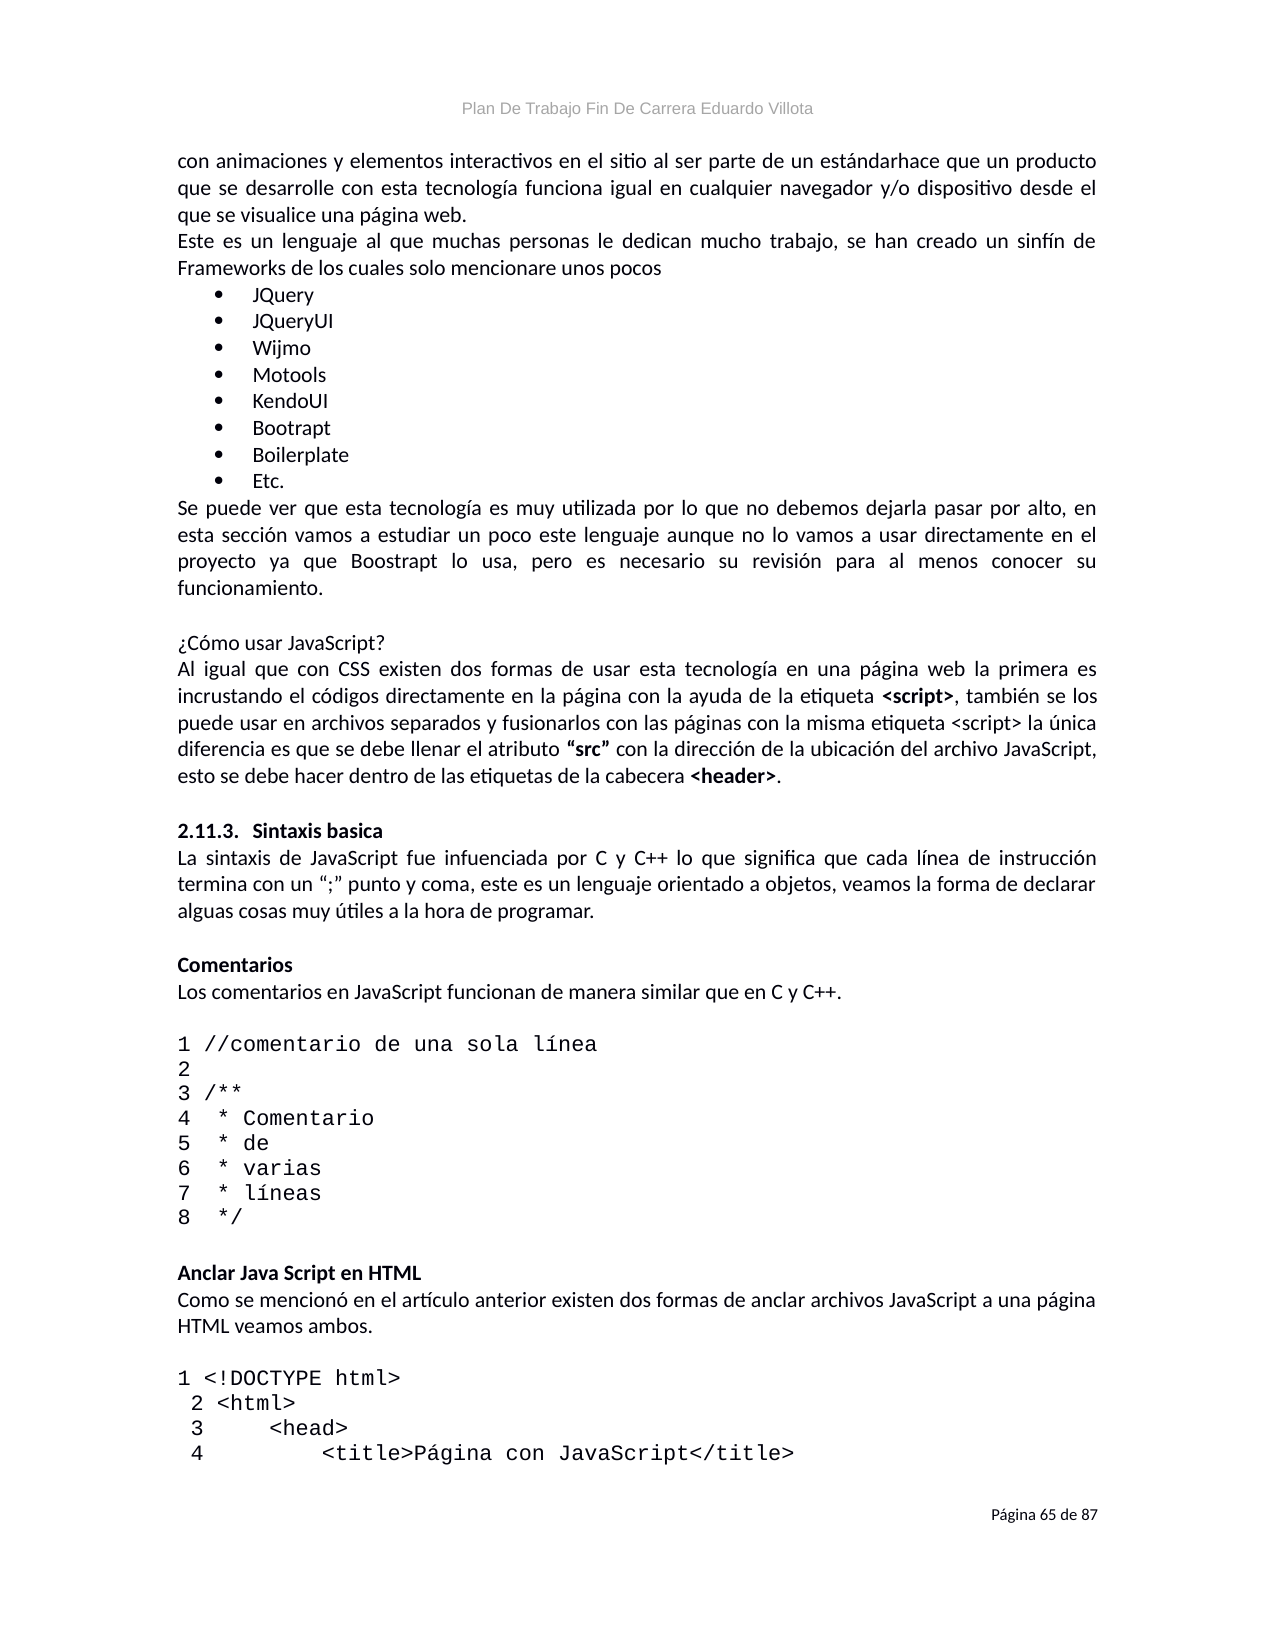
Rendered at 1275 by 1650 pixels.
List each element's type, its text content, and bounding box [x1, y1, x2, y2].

text Al igual que con CSS existen dos formas de usar esta tecnología en una página web la primera es incrustando el códigos directamente en la página con la ayuda de la etiqueta <script>, también se los puede usar en archivos separados y fusionarlos con las páginas con la misma etiqueta <script> la única diferencia es que se debe llenar el atributo “src” con la dirección de la ubicación del archivo JavaScript, esto se debe hacer dentro de las etiquetas de la cabecera <header>. [177, 656, 1098, 789]
text 3 /** [177, 1083, 1098, 1107]
text Anclar Java Script en HTML [177, 1259, 1098, 1286]
text 8 */ [177, 1207, 1098, 1231]
text 5 * de [177, 1132, 1098, 1157]
text 2.11.3. Sintaxis basica [177, 817, 1098, 844]
text 1 <!DOCTYPE html> [177, 1367, 1098, 1392]
text La sintaxis de JavaScript fue infuenciada por C y C++ lo que significa que cada línea de instrucción termina con un “;” punto y coma, este es un lenguaje orientado a objetos, veamos la forma de declarar alguas cosas muy útiles a la hora de programar. [177, 844, 1098, 924]
text 7 * líneas [177, 1182, 1098, 1207]
text 4 * Comentario [177, 1107, 1098, 1132]
text 1 //comentario de una sola línea [177, 1033, 1098, 1058]
text ¿Cómo usar JavaScript? [177, 629, 1098, 656]
list Bootrapt [215, 414, 1098, 441]
list Etc. [215, 468, 1098, 494]
text Los comentarios en JavaScript funcionan de manera similar que en C y C++. [177, 978, 1098, 1005]
text con animaciones y elementos interactivos en el sitio al ser parte de un estándarhace que un producto que se desarrolle con esta tecnología funciona igual en cualquier navegador y/o dispositivo desde el que se visualice una página web. [177, 148, 1098, 228]
text 2 [177, 1058, 1098, 1083]
text 6 * varias [177, 1157, 1098, 1182]
text Este es un lenguaje al que muchas personas le dedican mucho trabajo, se han creado un sinfín de Frameworks de los cuales solo mencionare unos pocos [177, 228, 1098, 281]
text Como se mencionó en el artículo anterior existen dos formas de anclar archivos JavaScript a una página HTML veamos ambos. [177, 1286, 1098, 1339]
text Comentarios [177, 952, 1098, 978]
list Boilerplate [215, 441, 1098, 468]
text 4 <title>Página con JavaScript</title> [177, 1442, 1098, 1467]
text 3 <head> [177, 1417, 1098, 1442]
text 2 <html> [177, 1392, 1098, 1417]
list JQueryUI [215, 308, 1098, 334]
list Motools [215, 361, 1098, 388]
list JQuery [215, 281, 1098, 308]
text Se puede ver que esta tecnología es muy utilizada por lo que no debemos dejarla pasar por alto, en esta sección vamos a estudiar un poco este lenguaje aunque no lo vamos a usar directamente en el proyecto ya que Boostrapt lo usa, pero es necesario su revisión para al menos conocer su funcionamiento. [177, 494, 1098, 601]
list KendoUI [215, 388, 1098, 414]
list Wijmo [215, 334, 1098, 361]
